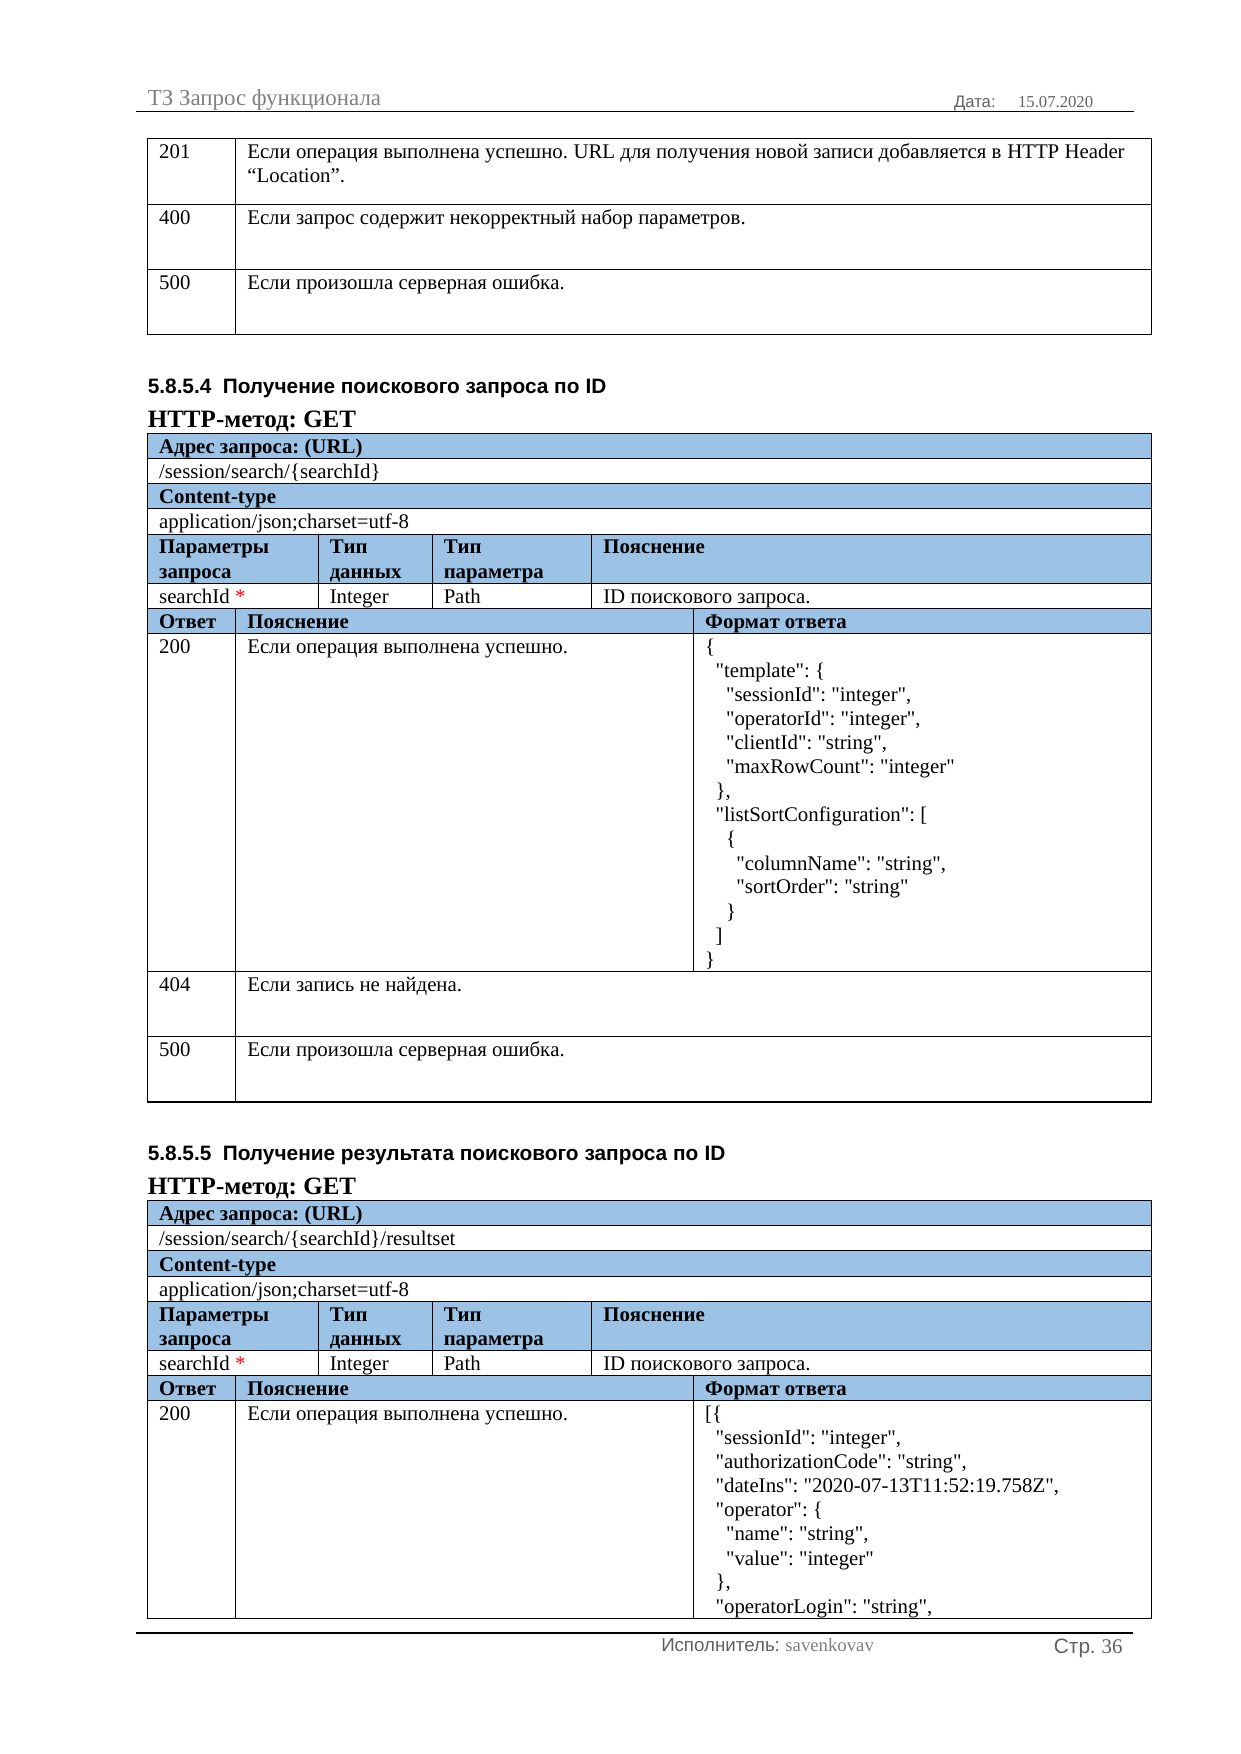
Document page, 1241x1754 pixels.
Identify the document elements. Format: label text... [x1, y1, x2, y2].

table_cell Пояснение [236, 1376, 693, 1400]
table_cell Тип данных [319, 1302, 432, 1350]
table_cell Integer [319, 584, 432, 608]
table_header Адрес запроcа: (URL) [148, 434, 1151, 458]
table_cell Ответ [148, 1376, 235, 1400]
table_cell Пояснение [236, 609, 693, 633]
table_cell 200 [148, 634, 235, 971]
table_cell 500 [148, 1037, 235, 1101]
table_cell searchId * [148, 584, 318, 608]
table_cell ID поискового запроса. [592, 1351, 1151, 1375]
table_cell 201 [148, 139, 235, 203]
table_cell Если произошла серверная ошибка. [236, 270, 1151, 334]
text HTTP-метод: GET [148, 404, 1152, 433]
table_cell searchId * [148, 1351, 318, 1375]
table_cell Формат ответа [694, 609, 1151, 633]
table_cell Если запись не найдена. [236, 972, 1151, 1036]
table_cell Тип параметра [433, 535, 591, 583]
table_cell Если операция выполнена успешно. URL для получения новой записи добавляется в HTTP Header “Location”. [236, 139, 1151, 203]
table_cell Пояснение [592, 1302, 1151, 1350]
subtitle Получение результата поискового запроса по ID [148, 1141, 1152, 1165]
table_cell Если произошла серверная ошибка. [236, 1037, 1151, 1101]
table_cell Если операция выполнена успешно. [236, 634, 693, 971]
table_cell Тип параметра [433, 1302, 591, 1350]
table_cell [{ "sessionId": "integer", "authorizationCode": "string", "dateIns": "2020-07-13T11:52:19.758Z", "operator": { "name": "string", "value": "integer" }, "operatorLogin": "string", [694, 1401, 1151, 1618]
table_cell Content-type [148, 484, 1151, 508]
table_cell Content-type [148, 1251, 1151, 1276]
table_cell Если операция выполнена успешно. [236, 1401, 693, 1618]
table_cell { "template": { "sessionId": "integer", "operatorId": "integer", "clientId": "string", "maxRowCount": "integer" }, "listSortConfiguration": [ { "columnName": "string", "sortOrder": "string" } ] } [694, 634, 1151, 971]
table_cell 200 [148, 1401, 235, 1618]
table_cell Если запрос содержит некорректный набор параметров. [236, 205, 1151, 269]
table_cell /session/search/{searchId}/resultset [148, 1226, 1151, 1250]
table_cell application/json;charset=utf-8 [148, 509, 1151, 533]
subtitle Получение поискового запроса по ID [148, 374, 1152, 398]
text HTTP-метод: GET [148, 1171, 1152, 1200]
table_header Адрес запроcа: (URL) [148, 1201, 1151, 1225]
table_cell 404 [148, 972, 235, 1036]
table_cell Параметры запроса [148, 1302, 318, 1350]
table_cell Path [433, 1351, 591, 1375]
table_cell 400 [148, 205, 235, 269]
table_cell Параметры запроса [148, 535, 318, 583]
table_cell 500 [148, 270, 235, 334]
table_cell Тип данных [319, 535, 432, 583]
table_cell /session/search/{searchId} [148, 459, 1151, 483]
table_cell Ответ [148, 609, 235, 633]
table_cell application/json;charset=utf-8 [148, 1277, 1151, 1301]
table_cell Integer [319, 1351, 432, 1375]
table_cell ID поискового запроса. [592, 584, 1151, 608]
table_cell Пояснение [592, 535, 1151, 583]
table_cell Path [433, 584, 591, 608]
table_cell Формат ответа [694, 1376, 1151, 1400]
